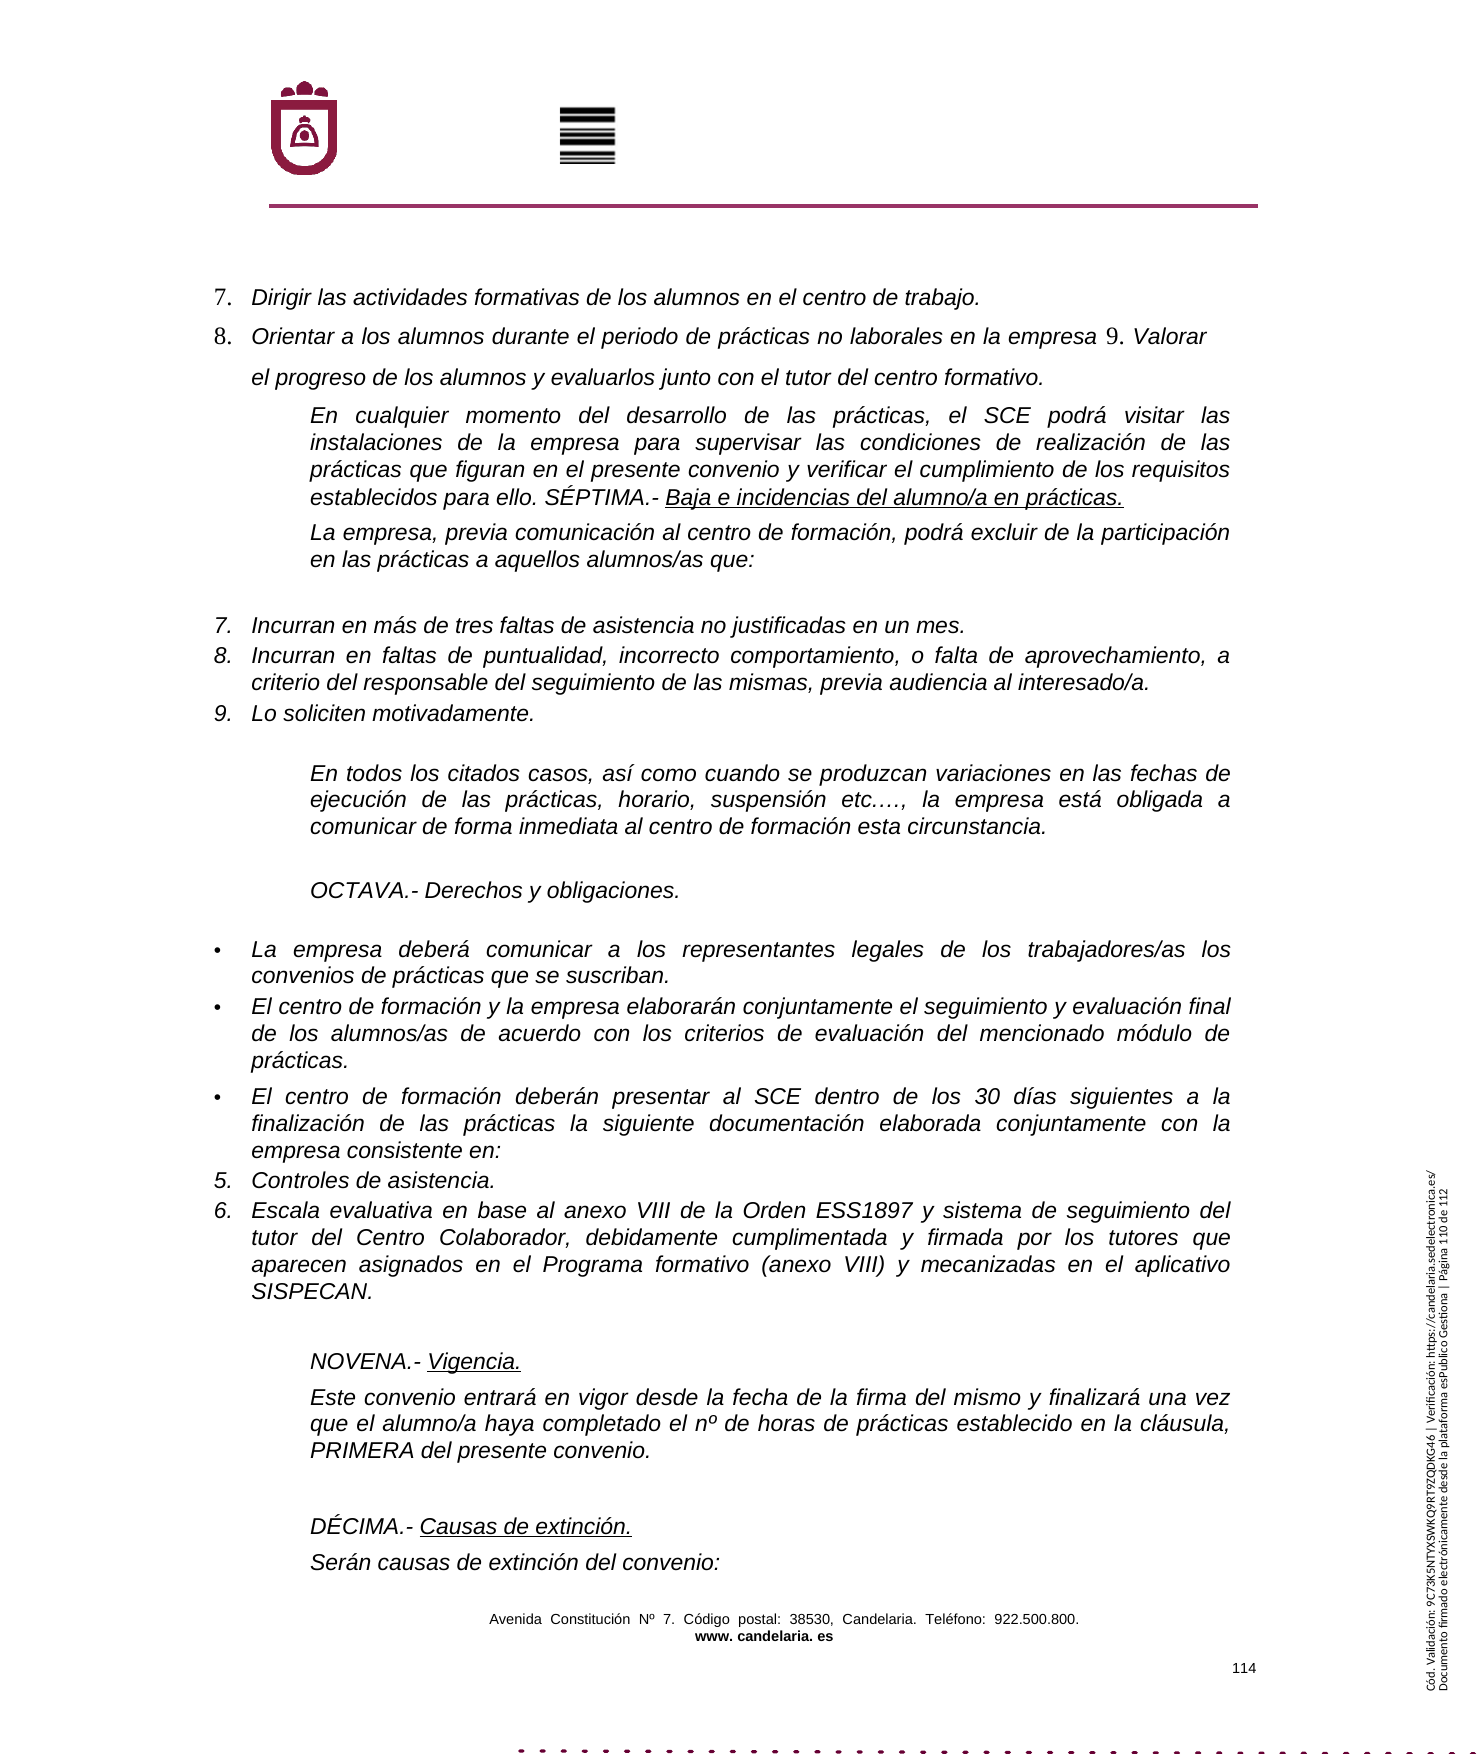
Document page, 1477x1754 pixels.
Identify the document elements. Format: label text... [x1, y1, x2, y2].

list La empresa deberá comunicar a los representantes legales de los trabajadores/as los convenios de prácticas que se suscriban. [214, 936, 1233, 989]
text DÉCIMA.- Causas de extinción. [310, 1511, 1268, 1540]
list El centro de formación deberán presentar al SCE dentro de los 30 días siguientes a la finalización de las prácticas la siguiente documentación elaborada conjuntamente con la empresa consistente en: [214, 1083, 1233, 1163]
list Controles de asistencia. [214, 1167, 1233, 1193]
list Dirigir las actividades formativas de los alumnos en el centro de trabajo. [214, 282, 1209, 311]
list Orientar a los alumnos durante el periodo de prácticas no laborales en la empresa 9. Valorar el progreso de los alumnos y evaluarlos junto con el tutor del centro formativo. [214, 321, 1209, 390]
text Este convenio entrará en vigor desde la fecha de la firma del mismo y finalizará una vez que el alumno/a haya completado el nº de horas de prácticas establecido en la cláusula, PRIMERA del presente convenio. [310, 1383, 1233, 1463]
text Serán causas de extinción del convenio: [310, 1548, 1233, 1575]
list El centro de formación y la empresa elaborarán conjuntamente el seguimiento y evaluación final de los alumnos/as de acuerdo con los criterios de evaluación del mencionado módulo de prácticas. [214, 993, 1233, 1073]
text En cualquier momento del desarrollo de las prácticas, el SCE podrá visitar las instalaciones de la empresa para supervisar las condiciones de realización de las prácticas que figuran en el presente convenio y verificar el cumplimiento de los requisitos establecidos para ello. SÉPTIMA.- Baja e incidencias del alumno/a en prácticas. [310, 402, 1233, 511]
list Incurran en más de tres faltas de asistencia no justificadas en un mes. [214, 612, 1233, 638]
list Escala evaluativa en base al anexo VIII de la Orden ESS1897 y sistema de seguimiento del tutor del Centro Colaborador, debidamente cumplimentada y firmada por los tutores que aparecen asignados en el Programa formativo (anexo VIII) y mecanizadas en el aplicativo SISPECAN. [214, 1197, 1233, 1304]
text OCTAVA.- Derechos y obligaciones. [310, 875, 1233, 904]
text NOVENA.- Vigencia. [310, 1346, 1268, 1375]
text En todos los citados casos, así como cuando se produzcan variaciones en las fechas de ejecución de las prácticas, horario, suspensión etc.…, la empresa está obligada a comunicar de forma inmediata al centro de formación esta circunstancia. [310, 759, 1233, 840]
list Incurran en faltas de puntualidad, incorrecto comportamiento, o falta de aprovechamiento, a criterio del responsable del seguimiento de las mismas, previa audiencia al interesado/a. [214, 642, 1233, 695]
list Lo soliciten motivadamente. [214, 699, 1233, 726]
text La empresa, previa comunicación al centro de formación, podrá excluir de la participación en las prácticas a aquellos alumnos/as que: [310, 519, 1233, 572]
